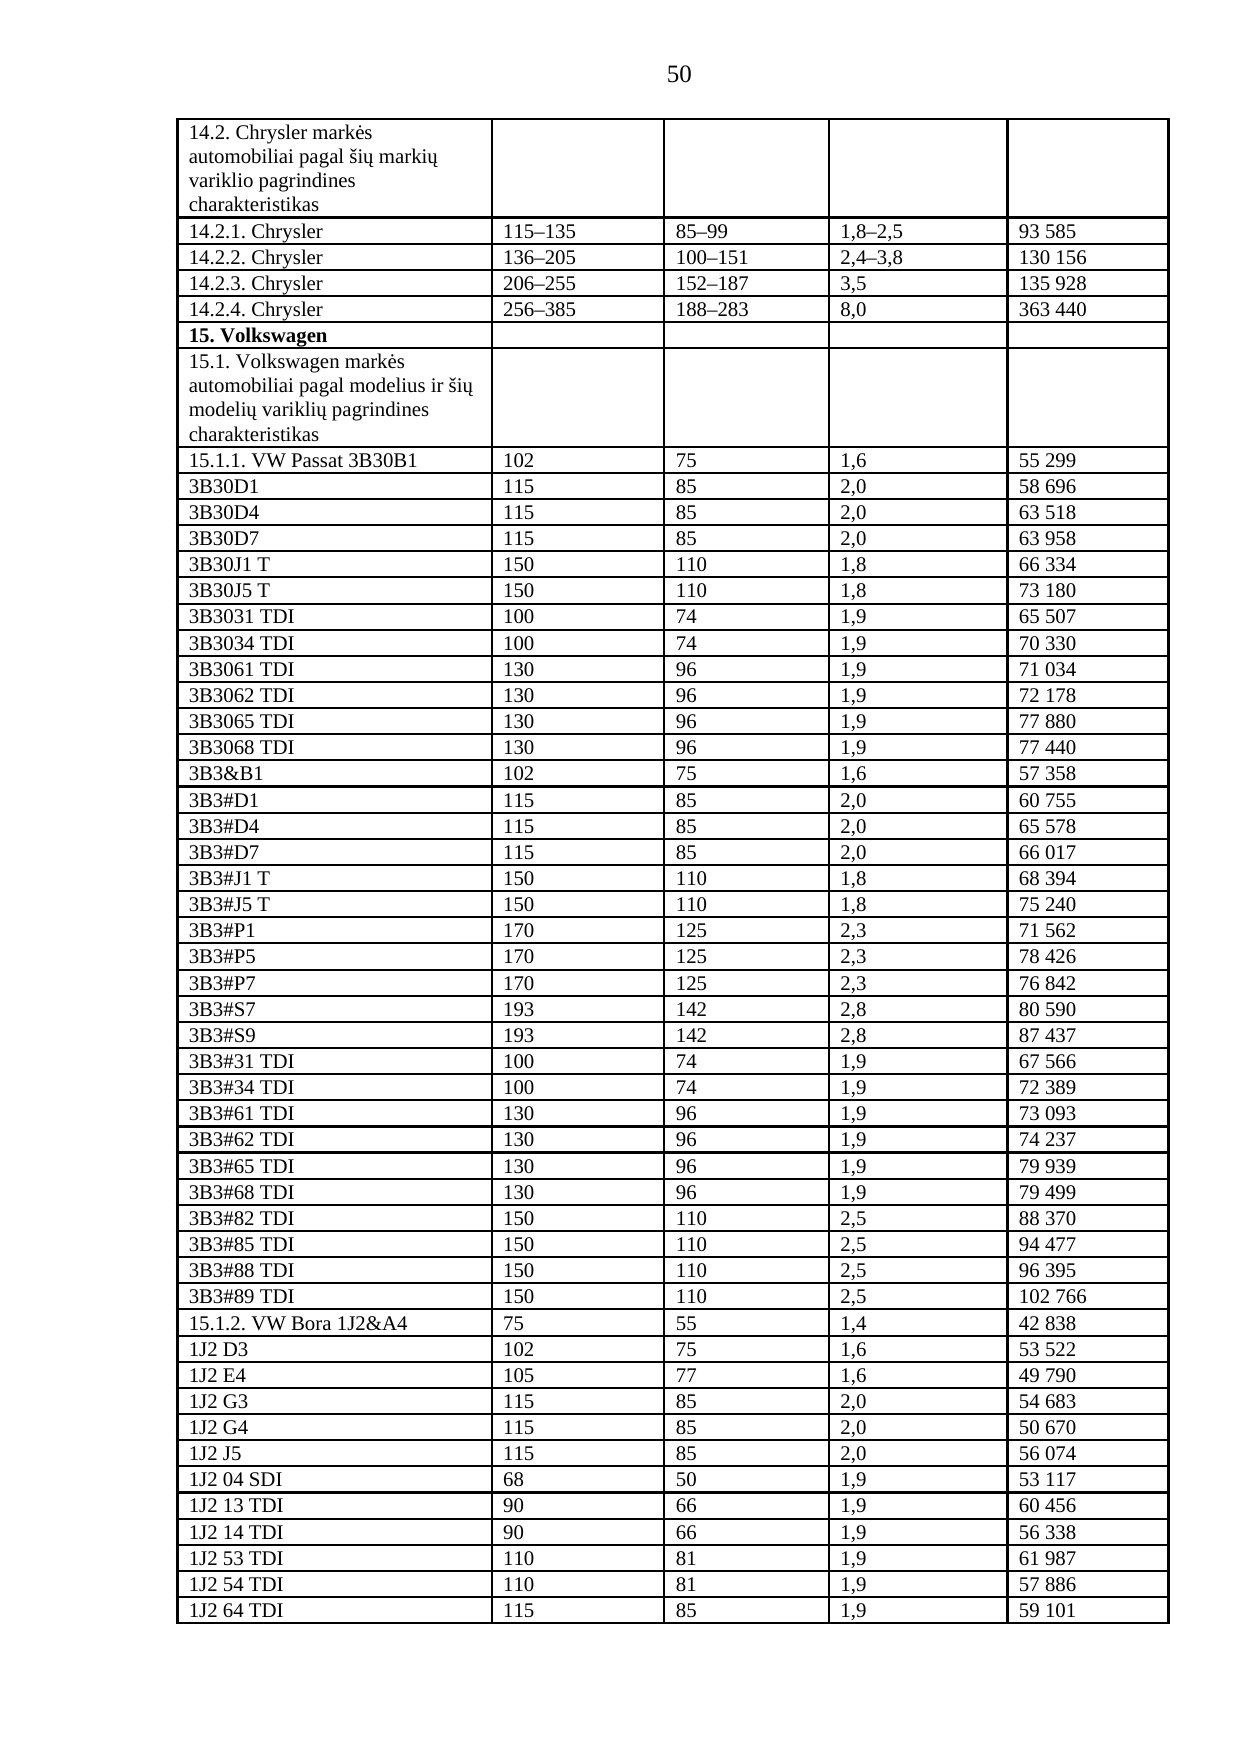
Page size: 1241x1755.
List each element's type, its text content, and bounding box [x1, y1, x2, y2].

table_cell 150 [493, 1232, 663, 1256]
table_cell 73 093 [1009, 1101, 1167, 1125]
table_cell 1,9 [830, 1128, 1006, 1151]
table_cell 115 [493, 474, 663, 498]
table_cell 57 358 [1009, 761, 1167, 785]
table_cell [830, 120, 1006, 216]
table_cell 3B30J1 T [179, 552, 491, 576]
table_cell 1,9 [830, 1101, 1006, 1125]
table_cell 3B3#S9 [179, 1023, 491, 1047]
table_cell 1,4 [830, 1310, 1006, 1334]
table_cell 2,3 [830, 944, 1006, 968]
table_cell 3B3&B1 [179, 761, 491, 785]
table_cell 65 578 [1009, 814, 1167, 838]
table_cell 14.2.4. Chrysler [179, 297, 491, 321]
table_cell 74 [665, 605, 828, 628]
table_cell 150 [493, 892, 663, 916]
table_cell 59 101 [1009, 1598, 1167, 1622]
table_cell 100 [493, 631, 663, 655]
table_cell 96 [665, 735, 828, 759]
table_cell 1,9 [830, 1467, 1006, 1491]
table_cell 1,6 [830, 1337, 1006, 1361]
table_cell 136–205 [493, 245, 663, 269]
table_cell 80 590 [1009, 997, 1167, 1021]
table_cell 130 [493, 1180, 663, 1204]
table_cell 130 156 [1009, 245, 1167, 269]
table_cell 142 [665, 997, 828, 1021]
table_cell 3B3#34 TDI [179, 1075, 491, 1099]
table_cell 63 958 [1009, 526, 1167, 550]
table_cell 125 [665, 944, 828, 968]
table_cell 102 [493, 761, 663, 785]
table_cell 85 [665, 526, 828, 550]
table_cell 14.2.2. Chrysler [179, 245, 491, 269]
table_cell 3B30D7 [179, 526, 491, 550]
table_cell 15. Volkswagen [179, 323, 491, 347]
table_cell 150 [493, 578, 663, 602]
table_cell 60 755 [1009, 788, 1167, 812]
table_cell [1009, 120, 1167, 216]
table_cell 3B3#J1 T [179, 866, 491, 890]
table_cell 115 [493, 500, 663, 524]
table_cell 50 [665, 1467, 828, 1491]
table_cell 75 [493, 1310, 663, 1334]
table_cell 3B30D1 [179, 474, 491, 498]
table_cell 130 [493, 709, 663, 733]
table_cell 3B3#65 TDI [179, 1154, 491, 1178]
table_cell 110 [665, 1206, 828, 1230]
table_cell 3B3#61 TDI [179, 1101, 491, 1125]
table_cell 1,6 [830, 448, 1006, 472]
table_cell 1,9 [830, 735, 1006, 759]
table_cell 2,0 [830, 840, 1006, 864]
table_cell 85 [665, 814, 828, 838]
table_cell 115 [493, 1598, 663, 1622]
table_cell 42 838 [1009, 1310, 1167, 1334]
table_cell 1,9 [830, 1598, 1006, 1622]
table_cell 3B3034 TDI [179, 631, 491, 655]
table_cell 96 [665, 1101, 828, 1125]
table_cell [1009, 349, 1167, 446]
table_cell 85 [665, 1441, 828, 1465]
table_cell 1J2 G4 [179, 1415, 491, 1439]
table_cell 125 [665, 918, 828, 942]
table_cell 96 [665, 657, 828, 681]
table_cell 1,9 [830, 709, 1006, 733]
table_cell 1,9 [830, 1180, 1006, 1204]
table_cell 3B3031 TDI [179, 605, 491, 628]
table_cell 74 [665, 631, 828, 655]
table_cell 74 [665, 1075, 828, 1099]
table_cell 72 178 [1009, 683, 1167, 707]
table_cell 73 180 [1009, 578, 1167, 602]
table_cell 66 [665, 1494, 828, 1517]
table_cell 75 [665, 1337, 828, 1361]
table_cell 74 237 [1009, 1128, 1167, 1151]
table_cell 1J2 04 SDI [179, 1467, 491, 1491]
table_cell 70 330 [1009, 631, 1167, 655]
table_cell 2,8 [830, 997, 1006, 1021]
table_cell 3B3#P1 [179, 918, 491, 942]
table_cell 1J2 D3 [179, 1337, 491, 1361]
table_cell 15.1.2. VW Bora 1J2&A4 [179, 1310, 491, 1334]
table_cell 96 395 [1009, 1258, 1167, 1282]
table_cell [493, 349, 663, 446]
table_cell [665, 323, 828, 347]
table_cell 74 [665, 1049, 828, 1073]
table_cell 60 456 [1009, 1494, 1167, 1517]
table_cell 1,9 [830, 1154, 1006, 1178]
table_cell 71 562 [1009, 918, 1167, 942]
table_cell 93 585 [1009, 219, 1167, 243]
table_cell 150 [493, 552, 663, 576]
table_cell 85–99 [665, 219, 828, 243]
table_cell 3B3#85 TDI [179, 1232, 491, 1256]
table_cell 61 987 [1009, 1546, 1167, 1570]
table_cell 56 338 [1009, 1520, 1167, 1544]
table_cell 96 [665, 1128, 828, 1151]
table_cell 87 437 [1009, 1023, 1167, 1047]
table_cell [830, 349, 1006, 446]
table_cell 135 928 [1009, 271, 1167, 295]
table_cell 57 886 [1009, 1572, 1167, 1596]
table_cell 96 [665, 1180, 828, 1204]
table_cell 1J2 J5 [179, 1441, 491, 1465]
table_cell 150 [493, 1284, 663, 1308]
table_cell 110 [665, 866, 828, 890]
table_cell 1,8 [830, 866, 1006, 890]
table_cell 76 842 [1009, 971, 1167, 994]
table_cell 79 939 [1009, 1154, 1167, 1178]
table_cell 3B3#S7 [179, 997, 491, 1021]
table_cell 110 [493, 1572, 663, 1596]
table_cell 94 477 [1009, 1232, 1167, 1256]
table_cell 363 440 [1009, 297, 1167, 321]
table_cell 110 [665, 1232, 828, 1256]
table_cell 15.1. Volkswagen markės automobiliai pagal modelius ir šių modelių variklių pagrindines charakteristikas [179, 349, 491, 446]
table_cell 125 [665, 971, 828, 994]
table_cell 130 [493, 735, 663, 759]
table_cell 55 [665, 1310, 828, 1334]
table_cell 2,5 [830, 1232, 1006, 1256]
table_cell 85 [665, 474, 828, 498]
table_cell 2,8 [830, 1023, 1006, 1047]
table_cell 79 499 [1009, 1180, 1167, 1204]
table_cell [665, 349, 828, 446]
table_cell 3B30D4 [179, 500, 491, 524]
table_cell 3B3#68 TDI [179, 1180, 491, 1204]
table_cell 1,9 [830, 1049, 1006, 1073]
table_cell 1,8 [830, 552, 1006, 576]
table_cell 150 [493, 1206, 663, 1230]
table_cell 206–255 [493, 271, 663, 295]
table_cell 2,0 [830, 1415, 1006, 1439]
table_cell 102 [493, 1337, 663, 1361]
table_cell 1J2 53 TDI [179, 1546, 491, 1570]
table_cell 77 [665, 1363, 828, 1387]
table_cell 75 [665, 448, 828, 472]
table_cell 14.2.1. Chrysler [179, 219, 491, 243]
table_cell 102 [493, 448, 663, 472]
table_cell 1,9 [830, 657, 1006, 681]
table_cell 85 [665, 1415, 828, 1439]
table_cell 1,9 [830, 1520, 1006, 1544]
table_cell 90 [493, 1494, 663, 1517]
table_cell 1,8–2,5 [830, 219, 1006, 243]
table_cell 115 [493, 788, 663, 812]
table_cell 96 [665, 683, 828, 707]
table_cell 1J2 64 TDI [179, 1598, 491, 1622]
table_cell 58 696 [1009, 474, 1167, 498]
table_cell 130 [493, 1128, 663, 1151]
table_cell 85 [665, 788, 828, 812]
table_cell 66 334 [1009, 552, 1167, 576]
table_cell 54 683 [1009, 1389, 1167, 1413]
table_cell 3B3062 TDI [179, 683, 491, 707]
table_cell 68 [493, 1467, 663, 1491]
table_cell 105 [493, 1363, 663, 1387]
table_cell 2,0 [830, 1389, 1006, 1413]
table_cell 15.1.1. VW Passat 3B30B1 [179, 448, 491, 472]
table_cell 1,9 [830, 1075, 1006, 1099]
table_cell 110 [665, 1258, 828, 1282]
table_cell 1,9 [830, 605, 1006, 628]
table_cell 78 426 [1009, 944, 1167, 968]
table_cell 14.2. Chrysler markės automobiliai pagal šių markių variklio pagrindines charakteristikas [179, 120, 491, 216]
table_cell 152–187 [665, 271, 828, 295]
table_cell 193 [493, 1023, 663, 1047]
table_cell 55 299 [1009, 448, 1167, 472]
table_cell 115–135 [493, 219, 663, 243]
table_cell 1,9 [830, 1494, 1006, 1517]
table_cell 1J2 14 TDI [179, 1520, 491, 1544]
table_cell 65 507 [1009, 605, 1167, 628]
table_cell 1J2 E4 [179, 1363, 491, 1387]
table_cell 3B3#P7 [179, 971, 491, 994]
table_cell 100–151 [665, 245, 828, 269]
table_cell 2,0 [830, 474, 1006, 498]
table_cell 110 [665, 578, 828, 602]
table_cell 1J2 54 TDI [179, 1572, 491, 1596]
table_cell 71 034 [1009, 657, 1167, 681]
table_cell 1,8 [830, 892, 1006, 916]
table_cell 63 518 [1009, 500, 1167, 524]
table_cell 1,6 [830, 761, 1006, 785]
table_cell 3B3#D4 [179, 814, 491, 838]
table_cell 3B3#J5 T [179, 892, 491, 916]
table_cell 100 [493, 1049, 663, 1073]
table_cell 188–283 [665, 297, 828, 321]
table_cell 2,3 [830, 918, 1006, 942]
table_cell 102 766 [1009, 1284, 1167, 1308]
table_cell 2,5 [830, 1206, 1006, 1230]
table_cell 53 117 [1009, 1467, 1167, 1491]
table_cell 53 522 [1009, 1337, 1167, 1361]
table_cell 170 [493, 944, 663, 968]
table_cell 3B30J5 T [179, 578, 491, 602]
table_cell 66 017 [1009, 840, 1167, 864]
table_cell 3B3068 TDI [179, 735, 491, 759]
table_cell 1,9 [830, 631, 1006, 655]
table_cell 110 [665, 892, 828, 916]
table_cell 1,8 [830, 578, 1006, 602]
table_cell 150 [493, 866, 663, 890]
table_cell [493, 120, 663, 216]
table_cell 3B3065 TDI [179, 709, 491, 733]
table_cell [1009, 323, 1167, 347]
table_cell 100 [493, 1075, 663, 1099]
table_cell 256–385 [493, 297, 663, 321]
table_cell 50 670 [1009, 1415, 1167, 1439]
table_cell 3B3#31 TDI [179, 1049, 491, 1073]
table_cell 1J2 G3 [179, 1389, 491, 1413]
table_cell 115 [493, 526, 663, 550]
table_cell 2,5 [830, 1258, 1006, 1282]
table_cell 110 [493, 1546, 663, 1570]
table_cell 3B3#88 TDI [179, 1258, 491, 1282]
table_cell 3,5 [830, 271, 1006, 295]
table_cell 115 [493, 1415, 663, 1439]
table_cell 2,5 [830, 1284, 1006, 1308]
table_cell 67 566 [1009, 1049, 1167, 1073]
table_cell 8,0 [830, 297, 1006, 321]
table_cell 193 [493, 997, 663, 1021]
table_cell 2,0 [830, 814, 1006, 838]
table_cell [493, 323, 663, 347]
table_cell 3B3#D7 [179, 840, 491, 864]
table_cell 3B3#82 TDI [179, 1206, 491, 1230]
table_cell [665, 120, 828, 216]
table_cell 1,9 [830, 1546, 1006, 1570]
table_cell 130 [493, 683, 663, 707]
table_cell 170 [493, 918, 663, 942]
table_cell [830, 323, 1006, 347]
table_cell 77 440 [1009, 735, 1167, 759]
table_cell 2,4–3,8 [830, 245, 1006, 269]
table_cell 3B3#62 TDI [179, 1128, 491, 1151]
table_cell 3B3#D1 [179, 788, 491, 812]
table_cell 1,6 [830, 1363, 1006, 1387]
table_cell 150 [493, 1258, 663, 1282]
table_cell 85 [665, 840, 828, 864]
table_cell 68 394 [1009, 866, 1167, 890]
table_cell 2,3 [830, 971, 1006, 994]
table_cell 100 [493, 605, 663, 628]
table_cell 1J2 13 TDI [179, 1494, 491, 1517]
table_cell 115 [493, 1441, 663, 1465]
table_cell 115 [493, 1389, 663, 1413]
table_cell 2,0 [830, 1441, 1006, 1465]
table_cell 85 [665, 1389, 828, 1413]
table_cell 72 389 [1009, 1075, 1167, 1099]
table_cell 110 [665, 552, 828, 576]
table_cell 96 [665, 709, 828, 733]
table_cell 2,0 [830, 500, 1006, 524]
table_cell 1,9 [830, 683, 1006, 707]
table_cell 49 790 [1009, 1363, 1167, 1387]
table_cell 14.2.3. Chrysler [179, 271, 491, 295]
table_cell 130 [493, 1154, 663, 1178]
table_cell 85 [665, 500, 828, 524]
table_cell 56 074 [1009, 1441, 1167, 1465]
table_cell 66 [665, 1520, 828, 1544]
table_cell 90 [493, 1520, 663, 1544]
table_cell 142 [665, 1023, 828, 1047]
table_cell 130 [493, 657, 663, 681]
table_cell 75 [665, 761, 828, 785]
table_cell 1,9 [830, 1572, 1006, 1596]
table_cell 75 240 [1009, 892, 1167, 916]
table_cell 115 [493, 814, 663, 838]
table_cell 2,0 [830, 788, 1006, 812]
table_cell 3B3#89 TDI [179, 1284, 491, 1308]
table_cell 130 [493, 1101, 663, 1125]
table_cell 85 [665, 1598, 828, 1622]
table_cell 3B3061 TDI [179, 657, 491, 681]
table_cell 2,0 [830, 526, 1006, 550]
table_cell 81 [665, 1572, 828, 1596]
table_cell 81 [665, 1546, 828, 1570]
table_cell 96 [665, 1154, 828, 1178]
table_cell 110 [665, 1284, 828, 1308]
table_cell 88 370 [1009, 1206, 1167, 1230]
table_cell 115 [493, 840, 663, 864]
table_cell 77 880 [1009, 709, 1167, 733]
table_cell 3B3#P5 [179, 944, 491, 968]
table_cell 170 [493, 971, 663, 994]
